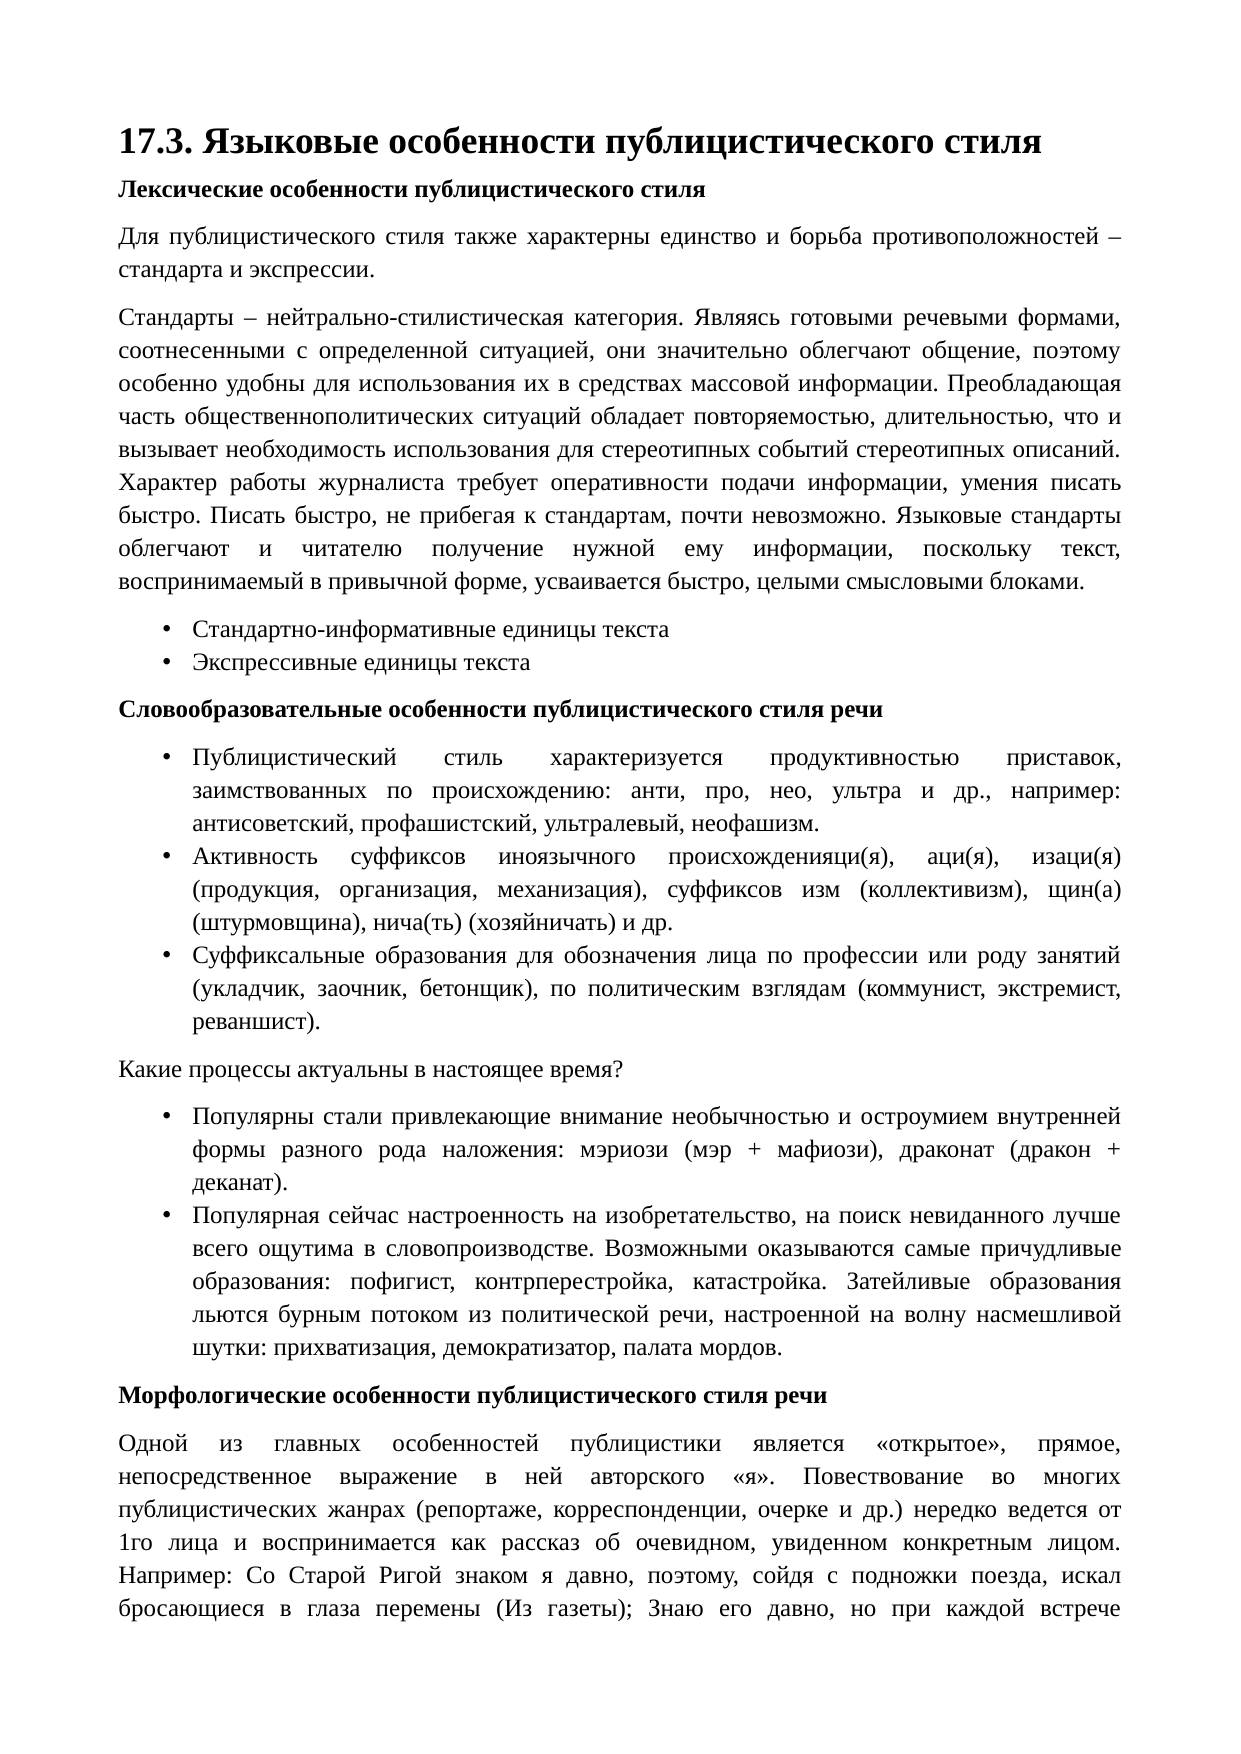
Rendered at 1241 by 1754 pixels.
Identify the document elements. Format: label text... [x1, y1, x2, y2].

list Экспрессивные единицы текста [162, 647, 1122, 676]
list Публицистический стиль характеризуется продуктивностью приставок, заимствованных по происхождению: анти, про, нео, ультра и др., например: антисоветский, профашистский, ультралевый, неофашизм. [162, 742, 1122, 837]
text Лексические особенности публицистического стиля [118, 174, 1122, 202]
text Стандарты – нейтрально-стилистическая категория. Являясь готовыми речевыми формами, соотнесенными с определенной ситуацией, они значительно облегчают общение, поэтому особенно удобны для использования их в средствах массовой информации. Преобладающая часть общественнополитических ситуаций обладает повторяемостью, длительностью, что и вызывает необходимость использования для стереотипных событий стереотипных описаний. Характер работы журналиста требует оперативности подачи информации, умения писать быстро. Писать быстро, не прибегая к стандартам, почти невозможно. Языковые стандарты облегчают и читателю получение нужной ему информации, поскольку текст, воспринимаемый в привычной форме, усваивается быстро, целыми смысловыми блоками. [118, 302, 1122, 595]
text Какие процессы актуальны в настоящее время? [118, 1054, 1122, 1082]
text Словообразовательные особенности публицистического стиля речи [118, 694, 1122, 723]
text Для публицистического стиля также характерны единство и борьба противоположностей – стандарта и экспрессии. [118, 221, 1122, 283]
subtitle 17.3. Языковые особенности публицистического стиля [118, 118, 1122, 161]
list Стандартно-информативные единицы текста [162, 614, 1122, 642]
text Морфологические особенности публицистического стиля речи [118, 1380, 1122, 1409]
list Популярны стали привлекающие внимание необычностью и остроумием внутренней формы разного рода наложения: мэриози (мэр + мафиози), драконат (дракон + деканат). [162, 1101, 1122, 1196]
list Активность суффиксов иноязычного происхожденияци(я), аци(я), изаци(я) (продукция, организация, механизация), суффиксов изм (коллективизм), щин(а) (штурмовщина), нича(ть) (хозяйничать) и др. [162, 841, 1122, 936]
list Суффиксальные образования для обозначения лица по профессии или роду занятий (укладчик, заочник, бетонщик), по политическим взглядам (коммунист, экстремист, реваншист). [162, 940, 1122, 1035]
list Популярная сейчас настроенность на изобретательство, на поиск невиданного лучше всего ощутима в словопроизводстве. Возможными оказываются самые причудливые образования: пофигист, контрперестройка, катастройка. Затейливые образования льются бурным потоком из политической речи, настроенной на волну насмешливой шутки: прихватизация, демократизатор, палата мордов. [162, 1200, 1122, 1361]
text Одной из главных особенностей публицистики является «открытое», прямое, непосредственное выражение в ней авторского «я». Повествование во многих публицистических жанрах (репортаже, корреспонденции, очерке и др.) нередко ведется от 1го лица и воспринимается как рассказ об очевидном, увиденном конкретным лицом. Например: Со Старой Ригой знаком я давно, поэтому, сойдя с подножки поезда, искал бросающиеся в глаза перемены (Из газеты); Знаю его давно, но при каждой встрече [118, 1428, 1122, 1622]
